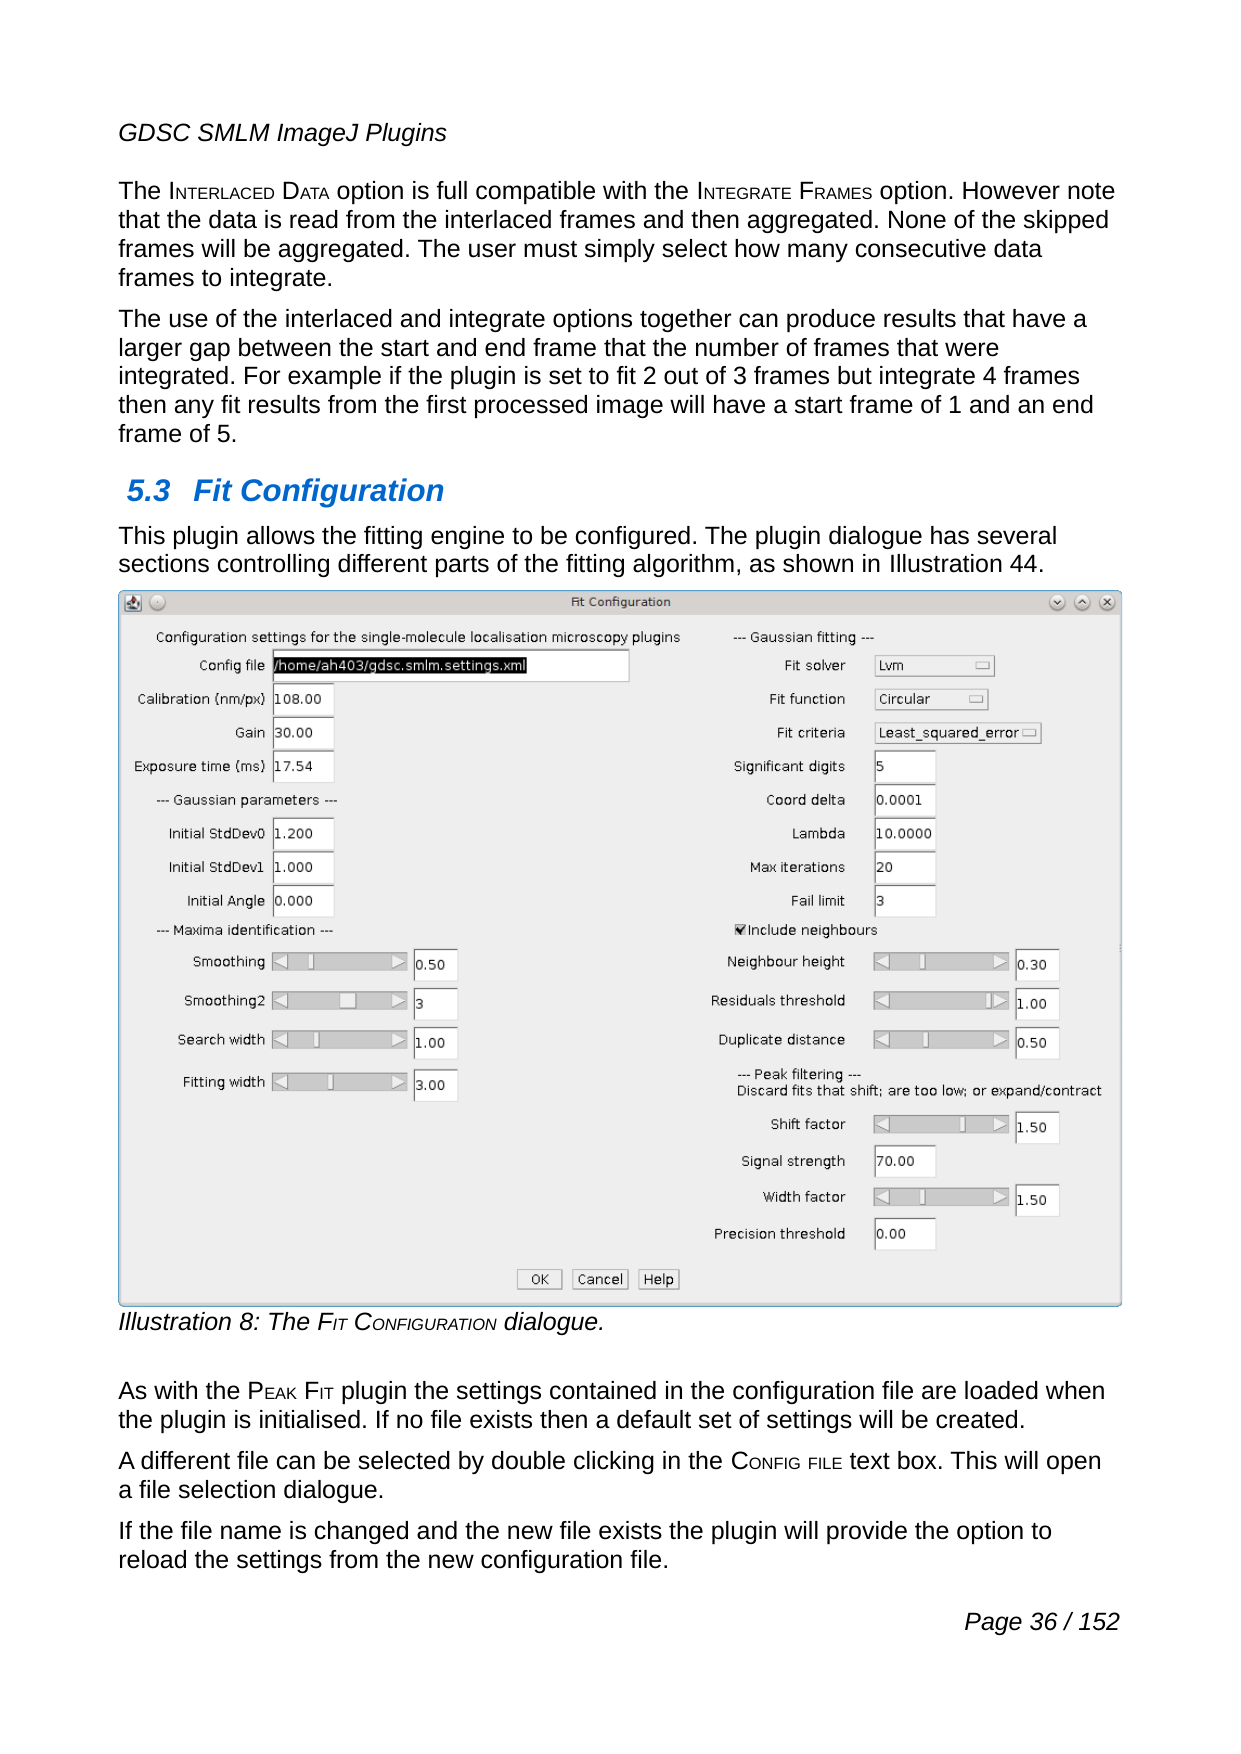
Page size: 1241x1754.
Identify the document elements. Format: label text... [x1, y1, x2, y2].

text This plugin allows the fitting engine to be configured. The plugin dialogue has several sections controlling different parts of the fitting algorithm, as shown in Illustration 44. [118, 521, 1122, 578]
picture [118, 590, 1123, 1307]
text The Interlaced Data option is full compatible with the Integrate Frames option. However note that the data is read from the interlaced frames and then aggregated. None of the skipped frames will be aggregated. The user must simply select how many consecutive data frames to integrate. [118, 176, 1122, 291]
text If the file name is changed and the new file exists the plugin will provide the option to reload the settings from the new configuration file. [118, 1516, 1122, 1574]
text The use of the interlaced and integrate options together can produce results that have a larger gap between the start and end frame that the number of frames that were integrated. For example if the plugin is set to fit 2 out of 3 frames but integrate 4 frames then any fit results from the first processed image will have a start frame of 1 and an end frame of 5. [118, 304, 1122, 447]
subtitle Fit Configuration [118, 472, 1122, 508]
text Illustration 8: The Fit Configuration dialogue. [118, 1307, 1122, 1335]
text As with the Peak Fit plugin the settings contained in the configuration file are loaded when the plugin is initialised. If no file exists then a default set of settings will be created. [118, 1376, 1122, 1434]
text A different file can be selected by double clicking in the Config file text box. This will open a file selection dialogue. [118, 1446, 1122, 1504]
